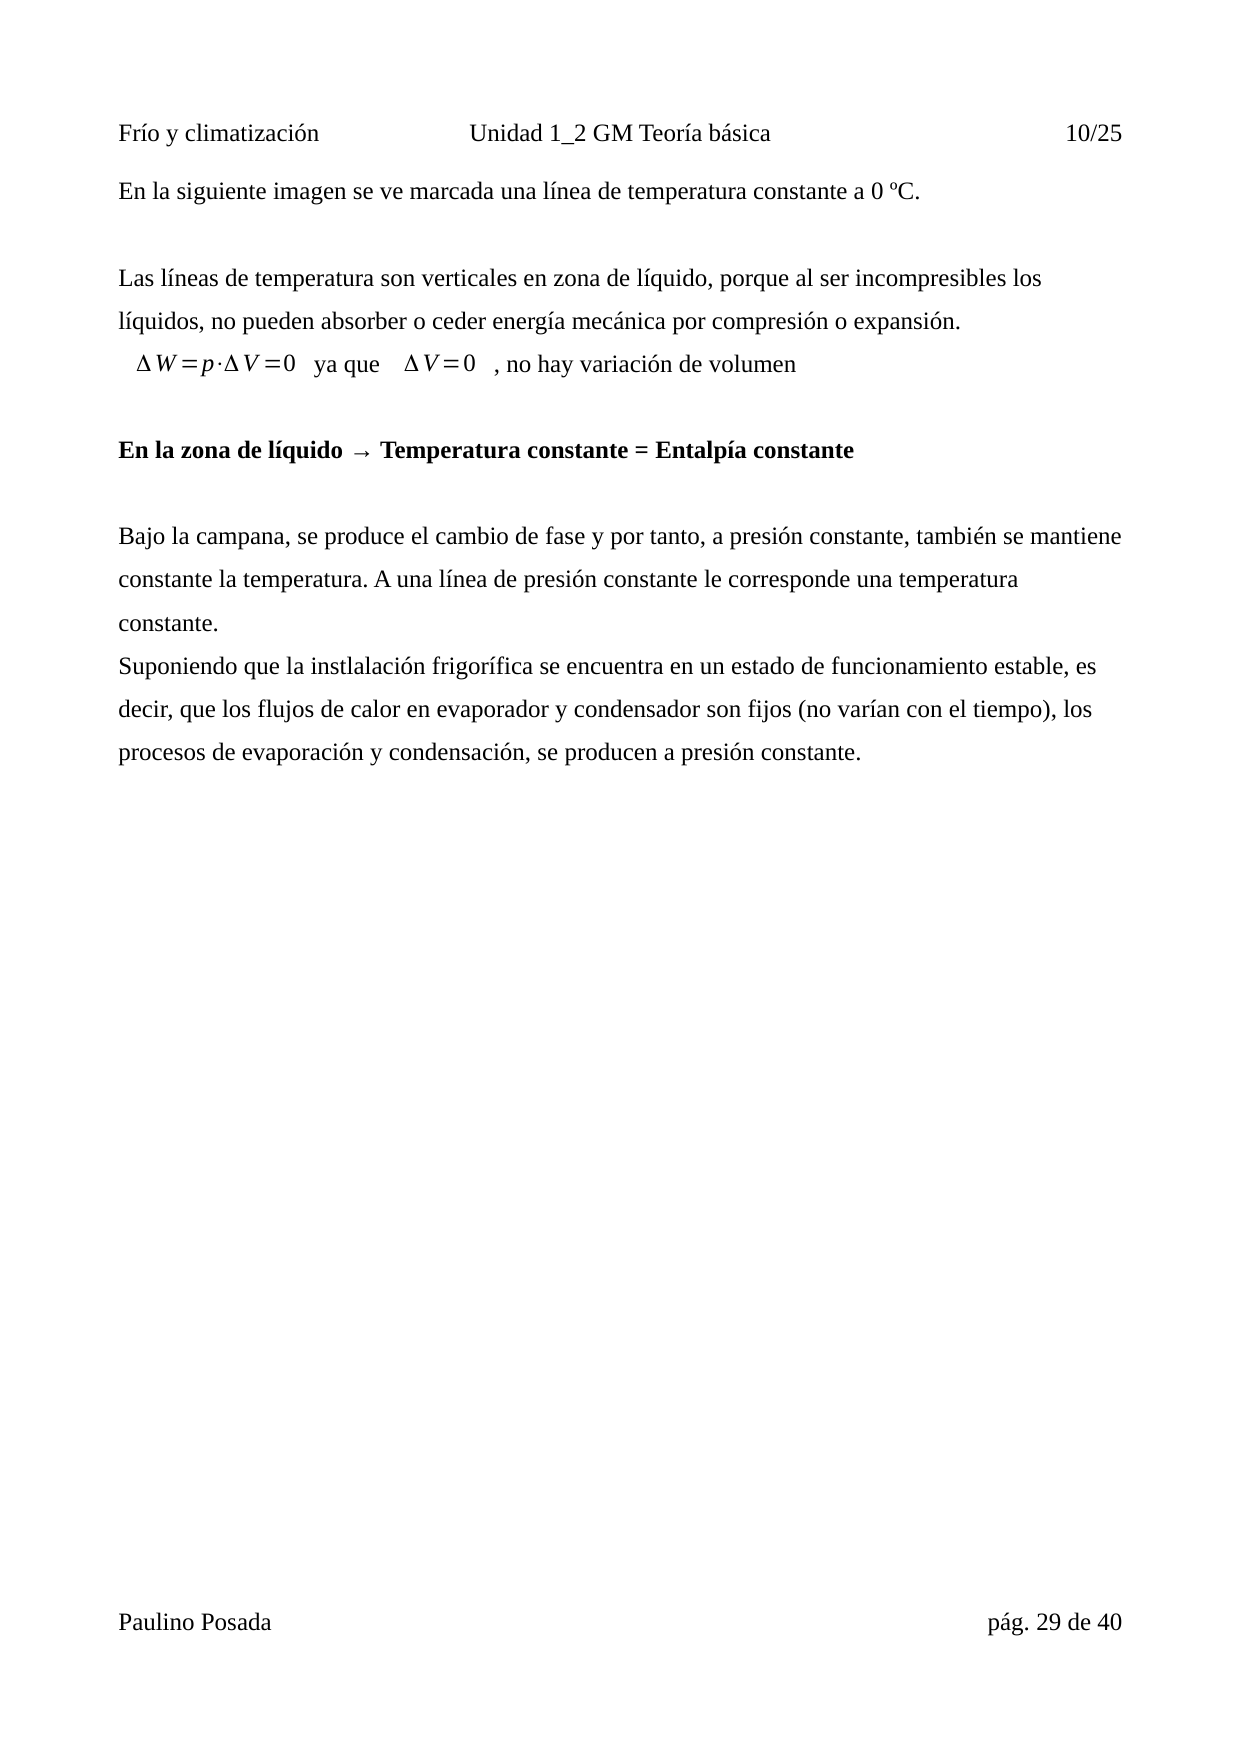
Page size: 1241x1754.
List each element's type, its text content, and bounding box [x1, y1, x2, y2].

text Las líneas de temperatura son verticales en zona de líquido, porque al ser incompresibles los líquidos, no pueden absorber o ceder energía mecánica por compresión o expansión. [118, 263, 1122, 334]
text En la siguiente imagen se ve marcada una línea de temperatura constante a 0 ºC. [118, 176, 1122, 205]
text Bajo la campana, se produce el cambio de fase y por tanto, a presión constante, también se mantiene constante la temperatura. A una línea de presión constante le corresponde una temperatura constante. [118, 521, 1122, 636]
text ya que , no hay variación de volumen [118, 349, 1122, 378]
text En la zona de líquido → Temperatura constante = Entalpía constante [118, 435, 1122, 464]
text Suponiendo que la instlalación frigorífica se encuentra en un estado de funcionamiento estable, es decir, que los flujos de calor en evaporador y condensador son fijos (no varían con el tiempo), los procesos de evaporación y condensación, se producen a presión constante. [118, 651, 1122, 766]
